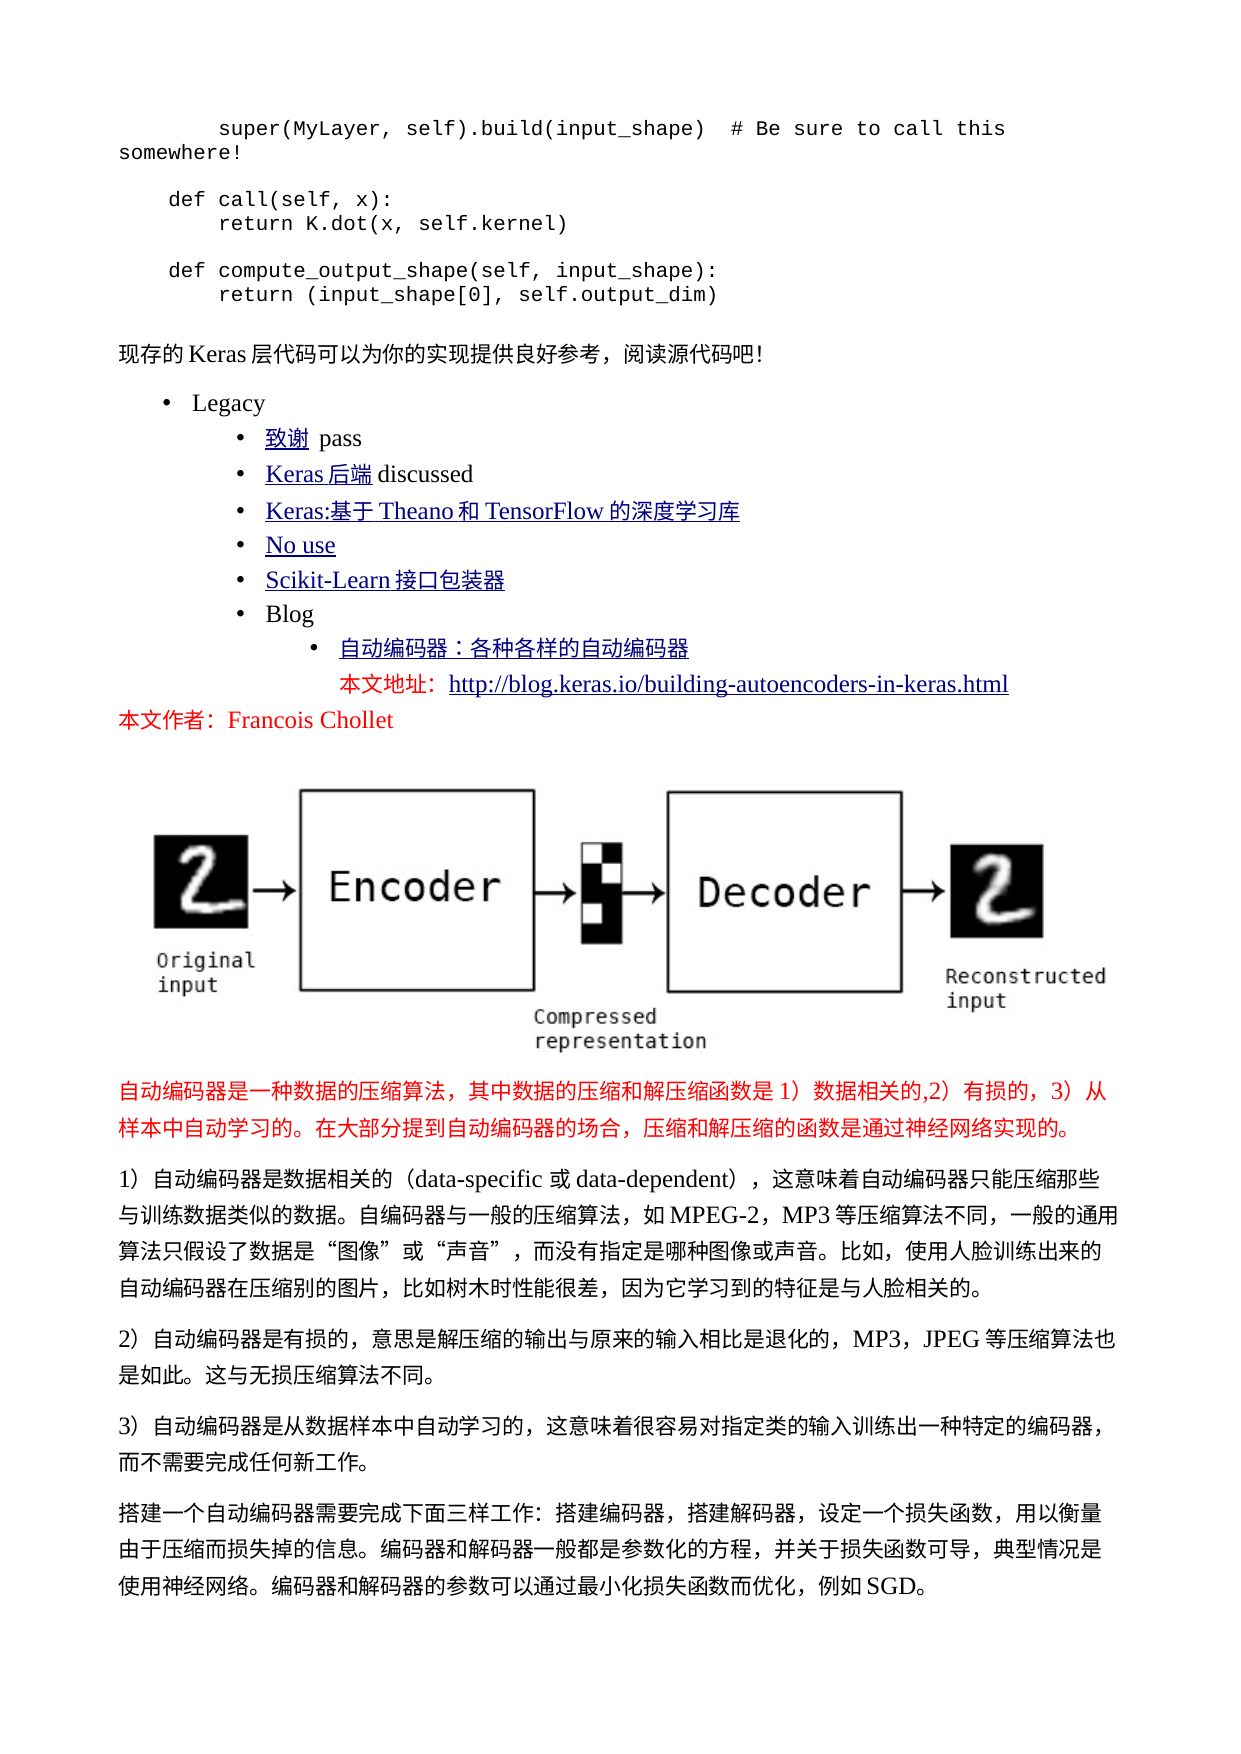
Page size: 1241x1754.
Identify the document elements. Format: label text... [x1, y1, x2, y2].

list Scikit-Learn接口包装器 [236, 563, 1122, 595]
list 致谢 pass [236, 421, 1122, 452]
list 本文地址：http://blog.keras.io/building-autoencoders-in-keras.html [309, 667, 1122, 698]
list Keras后端 discussed [236, 457, 1122, 489]
list Blog [236, 599, 1122, 628]
text 现存的Keras层代码可以为你的实现提供良好参考，阅读源代码吧！ [118, 337, 1122, 368]
text return K.dot(x, self.kernel) [118, 213, 1122, 236]
text 2）自动编码器是有损的，意思是解压缩的输出与原来的输入相比是退化的，MP3，JPEG等压缩算法也是如此。这与无损压缩算法不同。 [118, 1322, 1122, 1389]
text super(MyLayer, self).build(input_shape) # Be sure to call this somewhere! [118, 118, 1122, 165]
text 自动编码器是一种数据的压缩算法，其中数据的压缩和解压缩函数是1）数据相关的,2）有损的，3）从样本中自动学习的。在大部分提到自动编码器的场合，压缩和解压缩的函数是通过神经网络实现的。 [118, 1070, 1122, 1142]
text 搭建一个自动编码器需要完成下面三样工作：搭建编码器，搭建解码器，设定一个损失函数，用以衡量由于压缩而损失掉的信息。编码器和解码器一般都是参数化的方程，并关于损失函数可导，典型情况是使用神经网络。编码器和解码器的参数可以通过最小化损失函数而优化，例如SGD。 [118, 1496, 1122, 1601]
text def compute_output_shape(self, input_shape): [118, 260, 1122, 284]
text def call(self, x): [118, 189, 1122, 213]
list 自动编码器：各种各样的自动编码器 [309, 633, 1122, 662]
text 1）自动编码器是数据相关的（data-specific 或 data-dependent），这意味着自动编码器只能压缩那些与训练数据类似的数据。自编码器与一般的压缩算法，如MPEG-2，MP3等压缩算法不同，一般的通用算法只假设了数据是“图像”或“声音”，而没有指定是哪种图像或声音。比如，使用人脸训练出来的自动编码器在压缩别的图片，比如树木时性能很差，因为它学习到的特征是与人脸相关的。 [118, 1162, 1122, 1302]
text return (input_shape[0], self.output_dim) [118, 284, 1122, 307]
list Legacy [162, 388, 1122, 416]
text 本文作者：Francois Chollet [118, 703, 1122, 735]
list No use [236, 530, 1122, 559]
text 3）自动编码器是从数据样本中自动学习的，这意味着很容易对指定类的输入训练出一种特定的编码器，而不需要完成任何新工作。 [118, 1409, 1122, 1477]
list Keras:基于Theano和TensorFlow的深度学习库 [236, 494, 1122, 525]
picture [118, 754, 1123, 1070]
